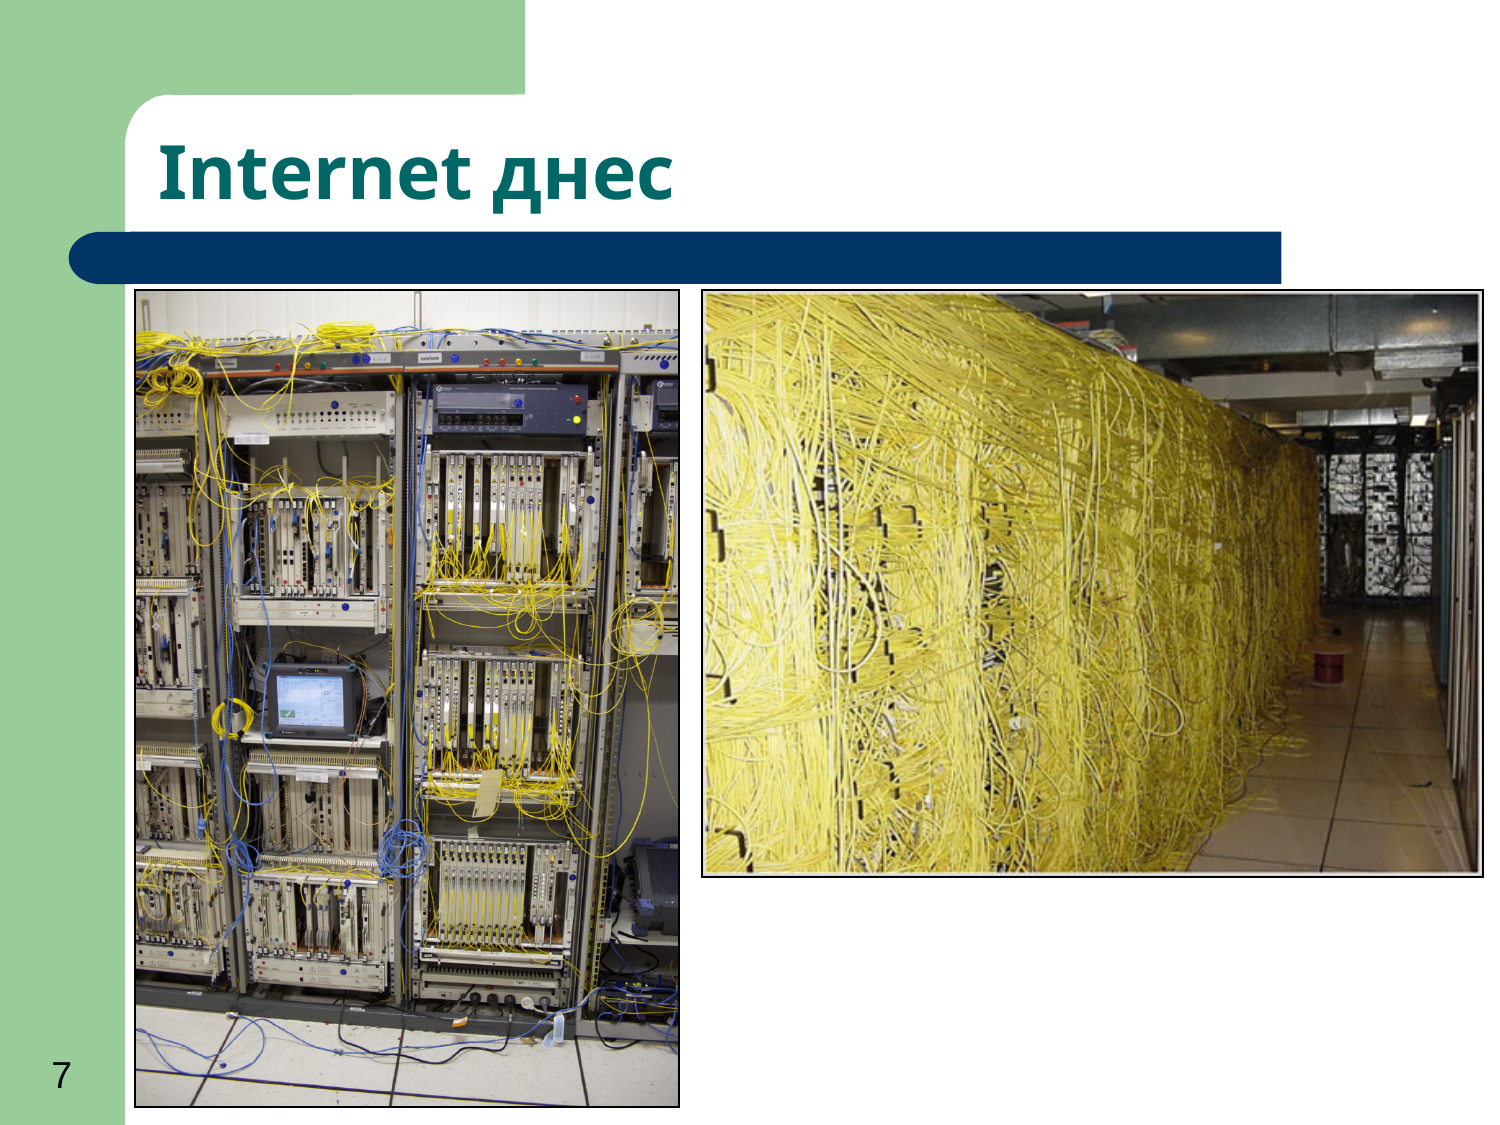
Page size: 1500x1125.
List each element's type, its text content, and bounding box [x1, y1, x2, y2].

title Internet днес [143, 109, 1427, 224]
picture [702, 290, 1483, 877]
picture [135, 290, 679, 1106]
